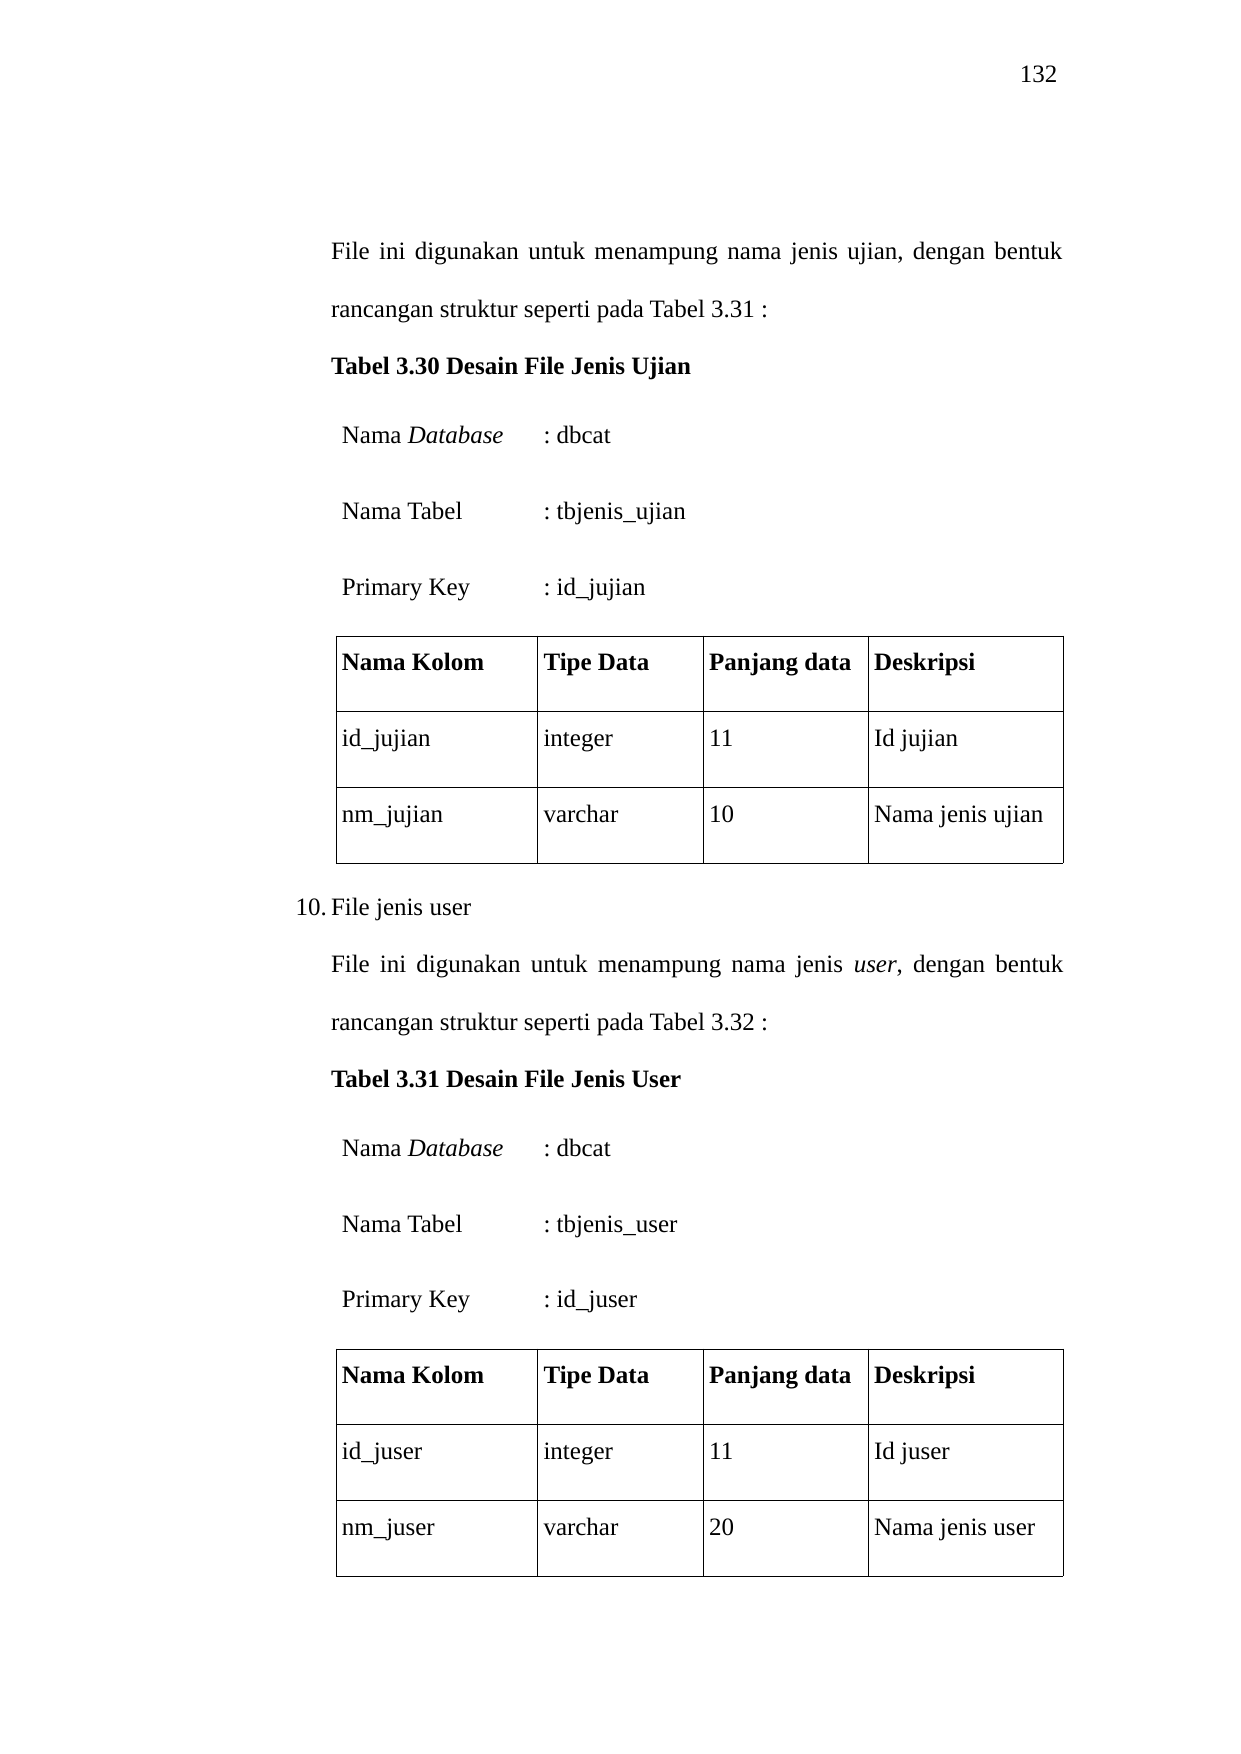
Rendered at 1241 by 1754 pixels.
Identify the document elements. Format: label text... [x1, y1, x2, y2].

table_cell : id_juser [538, 1273, 1063, 1348]
table_cell nm_juser [337, 1501, 537, 1576]
list Tabel 3.31 Desain File Jenis User [295, 1064, 1063, 1093]
table_cell Nama Kolom [337, 637, 537, 711]
table_cell Nama Tabel [336, 484, 537, 560]
table_cell 20 [704, 1501, 868, 1576]
table_cell Primary Key [336, 1273, 537, 1348]
table_cell Nama Tabel [336, 1197, 537, 1273]
table_cell integer [538, 1425, 703, 1500]
table_cell 10 [704, 788, 868, 863]
table_header : dbcat [538, 1122, 1063, 1197]
table_cell 11 [704, 712, 868, 787]
table_cell : tbjenis_ujian [538, 484, 1063, 560]
list Tabel 3.30 Desain File Jenis Ujian [295, 351, 1063, 380]
table_cell Panjang data [704, 637, 868, 711]
table_cell varchar [538, 788, 703, 863]
table_cell Nama jenis ujian [869, 788, 1063, 863]
table_cell Id juser [869, 1425, 1063, 1500]
table_cell integer [538, 712, 703, 787]
list File jenis user [295, 892, 1063, 920]
table_cell Primary Key [336, 560, 537, 636]
table_header Nama Database [336, 409, 537, 484]
table_cell Id jujian [869, 712, 1063, 787]
table_cell nm_jujian [337, 788, 537, 863]
table_cell Tipe Data [538, 637, 703, 711]
list File ini digunakan untuk menampung nama jenis ujian, dengan bentuk rancangan struktur seperti pada Tabel 3.31 : [295, 236, 1063, 322]
table_cell Deskripsi [869, 1350, 1063, 1424]
table_cell Tipe Data [538, 1350, 703, 1424]
table_cell : tbjenis_user [538, 1197, 1063, 1273]
table_cell Deskripsi [869, 637, 1063, 711]
table_header Nama Database [336, 1122, 537, 1197]
table_cell Nama Kolom [337, 1350, 537, 1424]
table_cell 11 [704, 1425, 868, 1500]
table_cell Panjang data [704, 1350, 868, 1424]
table_header : dbcat [538, 409, 1063, 484]
table_cell id_jujian [337, 712, 537, 787]
table_cell id_juser [337, 1425, 537, 1500]
list File ini digunakan untuk menampung nama jenis user, dengan bentuk rancangan struktur seperti pada Tabel 3.32 : [295, 949, 1063, 1035]
table_cell : id_jujian [538, 560, 1063, 636]
table_cell varchar [538, 1501, 703, 1576]
table_cell Nama jenis user [869, 1501, 1063, 1576]
